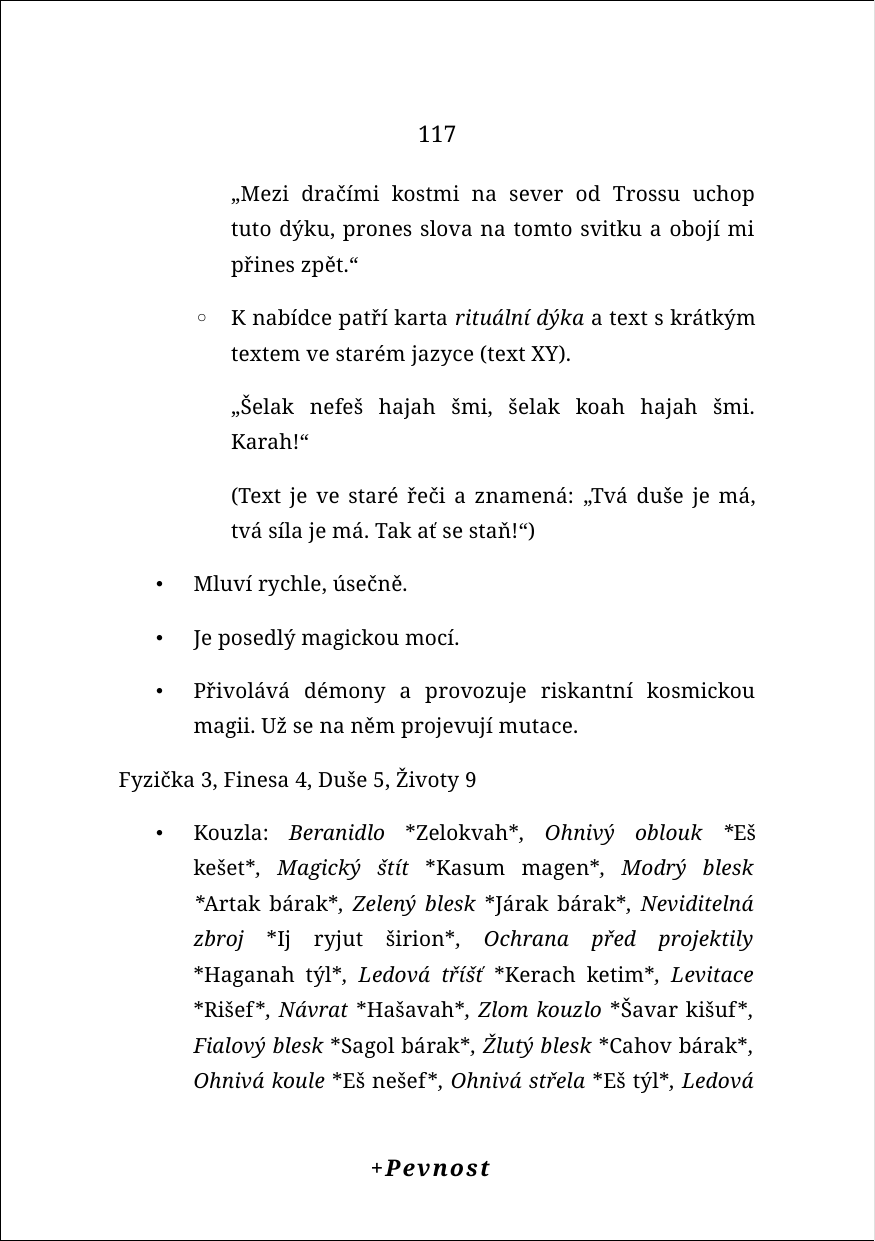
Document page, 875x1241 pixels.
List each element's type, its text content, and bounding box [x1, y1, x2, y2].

list „Šelak nefeš hajah šmi, šelak koah hajah šmi. Karah!“ [193, 392, 756, 456]
text Fyzička 3, Finesa 4, Duše 5, Životy 9 [118, 765, 756, 793]
list (Text je ve staré řeči a znamená: „Tvá duše je má, tvá síla je má. Tak ať se staň!“) [193, 481, 756, 545]
list K nabídce patří karta rituální dýka a text s krátkým textem ve starém jazyce (text XY). [193, 303, 756, 367]
list Kouzla: Beranidlo *Zelokvah*, Ohnivý oblouk *Eš kešet*, Magický štít *Kasum magen*, Modrý blesk *Artak bárak*, Zelený blesk *Járak bárak*, Neviditelná zbroj *Ij ryjut širion*, Ochrana před projektily *Haganah týl*, Ledová tříšť *Kerach ketim*, Levitace *Rišef*, Návrat *Hašavah*, Zlom kouzlo *Šavar kišuf*, Fialový blesk *Sagol bárak*, Žlutý blesk *Cahov bárak*, Ohnivá koule *Eš nešef*, Ohnivá střela *Eš týl*, Ledová [156, 818, 756, 1095]
list Přivolává démony a provozuje riskantní kosmickou magii. Už se na něm projevují mutace. [156, 676, 756, 740]
list „Mezi dračími kostmi na sever od Trossu uchop tuto dýku, prones slova na tomto svitku a obojí mi přines zpět.“ [193, 179, 756, 278]
list Je posedlý magickou mocí. [156, 623, 756, 651]
list Mluví rychle, úsečně. [156, 569, 756, 598]
